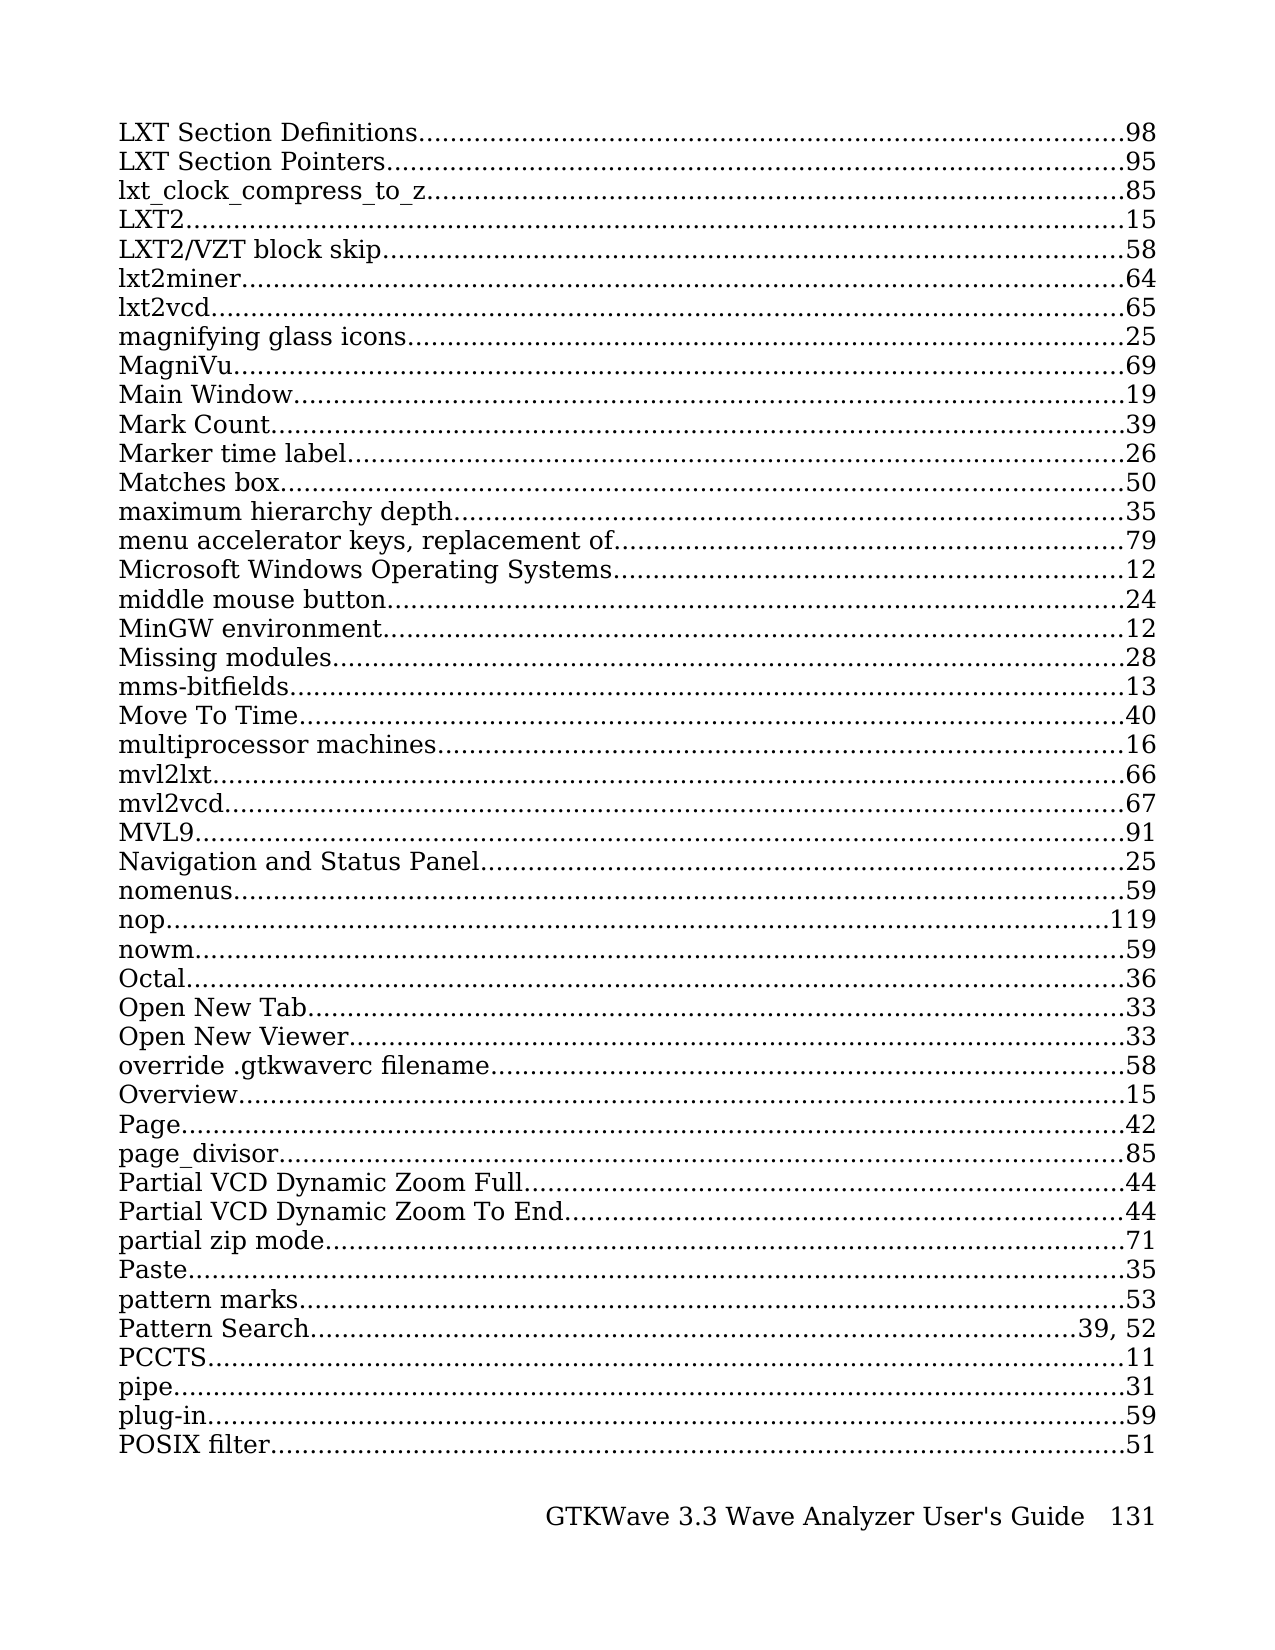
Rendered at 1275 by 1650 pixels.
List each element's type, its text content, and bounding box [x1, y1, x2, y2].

text Navigation and Status Panel 25 [118, 847, 1157, 876]
text nomenus 59 [118, 876, 1157, 906]
text page_divisor 85 [118, 1139, 1157, 1168]
text LXT2 15 [118, 206, 1157, 235]
text pattern marks 53 [118, 1285, 1157, 1314]
text Paste 35 [118, 1256, 1157, 1285]
text menu accelerator keys, replacement of 79 [118, 526, 1157, 556]
text lxt2vcd 65 [118, 293, 1157, 322]
text multiprocessor machines 16 [118, 731, 1157, 760]
text Overview 15 [118, 1081, 1157, 1110]
text Page 42 [118, 1110, 1157, 1139]
text MagniVu 69 [118, 351, 1157, 381]
text Matches box 50 [118, 468, 1157, 497]
text LXT Section Pointers 95 [118, 147, 1157, 176]
text mms-bitfields 13 [118, 672, 1157, 701]
text Marker time label 26 [118, 439, 1157, 468]
text pipe 31 [118, 1372, 1157, 1401]
text mvl2vcd 67 [118, 789, 1157, 818]
text plug-in 59 [118, 1401, 1157, 1431]
text nowm 59 [118, 935, 1157, 964]
text mvl2lxt 66 [118, 760, 1157, 789]
text Partial VCD Dynamic Zoom To End 44 [118, 1197, 1157, 1226]
text Pattern Search 39, 52 [118, 1314, 1157, 1343]
text maximum hierarchy depth 35 [118, 497, 1157, 526]
text PCCTS 11 [118, 1343, 1157, 1372]
text LXT Section Definitions 98 [118, 118, 1157, 147]
text Octal 36 [118, 964, 1157, 993]
text lxt2miner 64 [118, 264, 1157, 293]
text Mark Count 39 [118, 410, 1157, 439]
text Open New Viewer 33 [118, 1022, 1157, 1051]
text LXT2/VZT block skip 58 [118, 235, 1157, 264]
text override .gtkwaverc filename 58 [118, 1051, 1157, 1081]
text Microsoft Windows Operating Systems 12 [118, 556, 1157, 585]
text Move To Time 40 [118, 701, 1157, 731]
text partial zip mode 71 [118, 1226, 1157, 1256]
text Missing modules 28 [118, 643, 1157, 672]
text Main Window 19 [118, 381, 1157, 410]
text Partial VCD Dynamic Zoom Full 44 [118, 1168, 1157, 1197]
text lxt_clock_compress_to_z 85 [118, 176, 1157, 206]
text Open New Tab 33 [118, 993, 1157, 1022]
text MinGW environment 12 [118, 614, 1157, 643]
text magnifying glass icons 25 [118, 322, 1157, 351]
text MVL9 91 [118, 818, 1157, 847]
text nop 119 [118, 906, 1157, 935]
text POSIX filter 51 [118, 1431, 1157, 1460]
text middle mouse button 24 [118, 585, 1157, 614]
